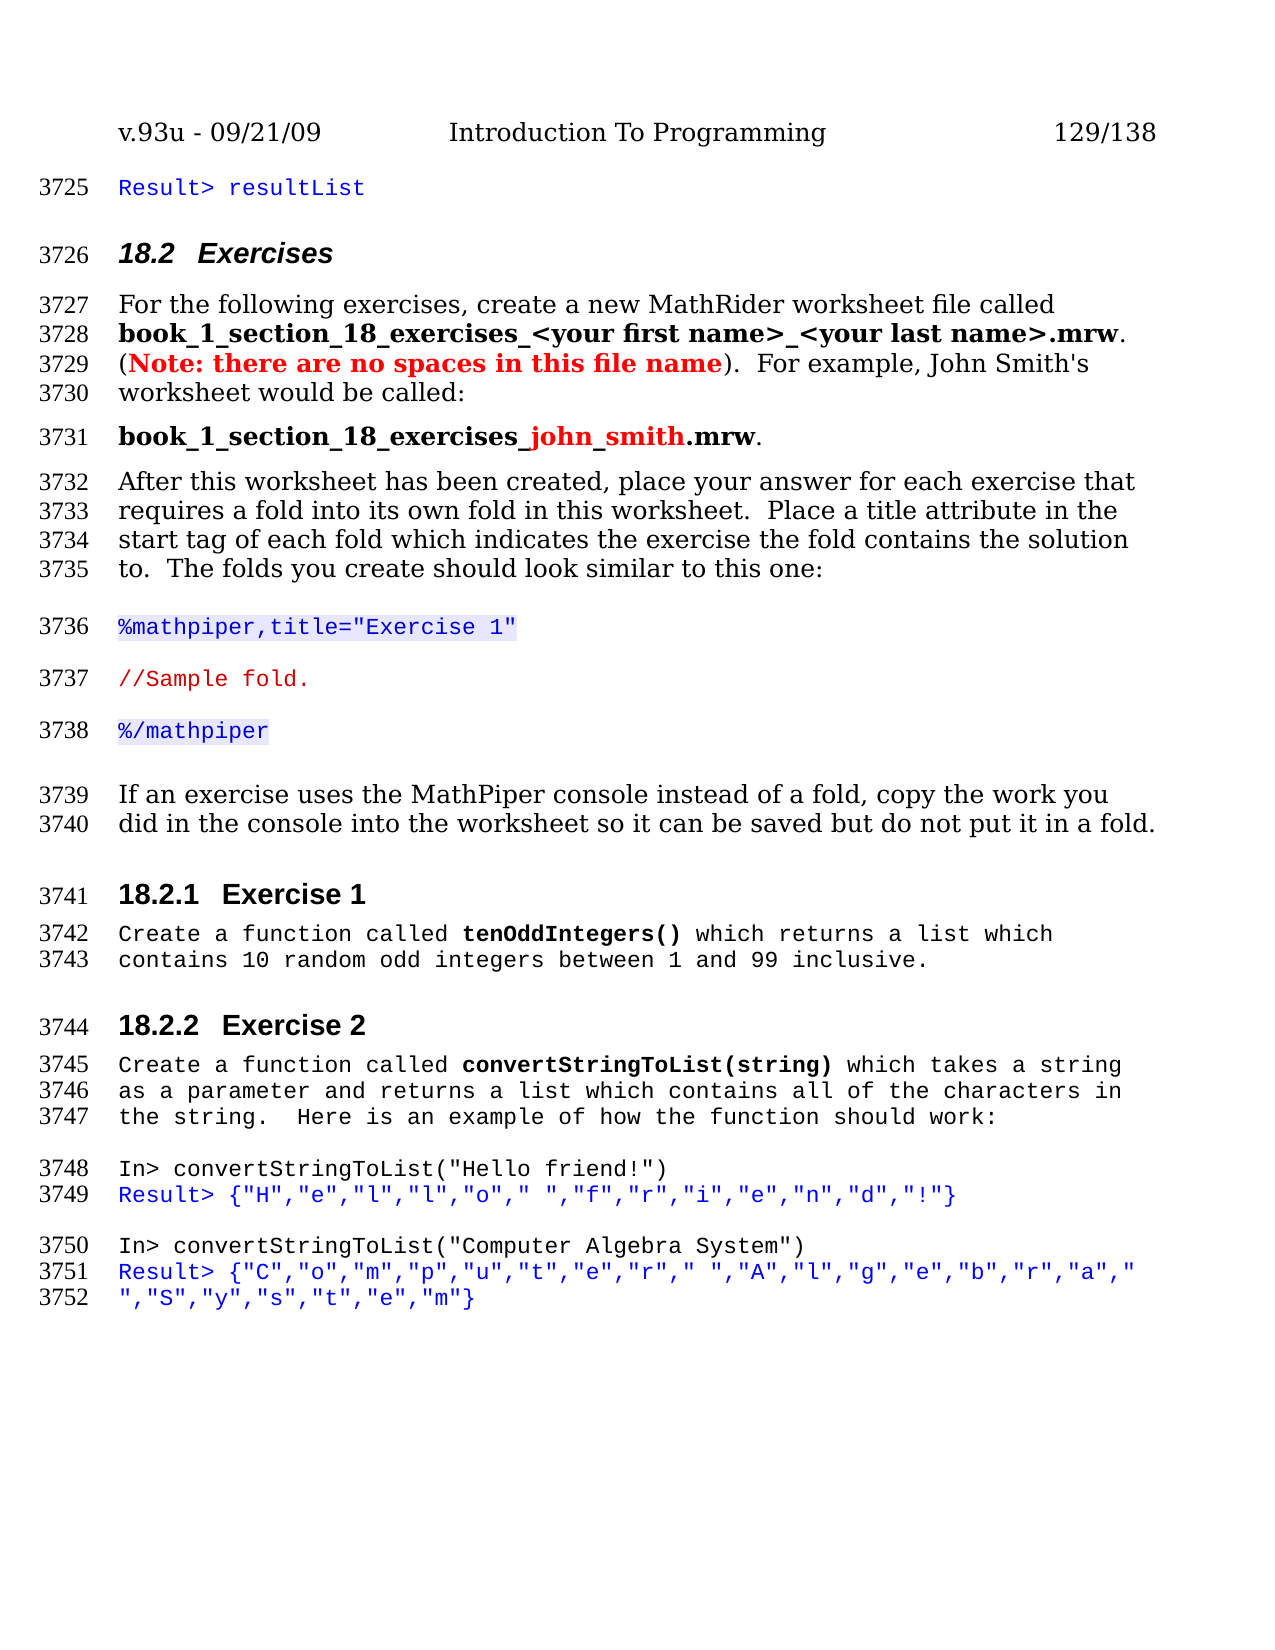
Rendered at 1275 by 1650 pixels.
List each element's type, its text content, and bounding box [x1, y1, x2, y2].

text If an exercise uses the MathPiper console instead of a fold, copy the work you did in the console into the worksheet so it can be saved but do not put it in a fold. [118, 780, 1157, 838]
text In> convertStringToList("Hello friend!") [118, 1157, 1157, 1183]
text In> convertStringToList("Computer Algebra System") [118, 1235, 1157, 1261]
text book_1_section_18_exercises_john_smith.mrw. [118, 422, 1157, 452]
text Result> resultList [118, 177, 1157, 203]
text Create a function called convertStringToList(string) which takes a string as a parameter and returns a list which contains all of the characters in the string. Here is an example of how the function should work: [118, 1053, 1157, 1131]
text After this worksheet has been created, place your answer for each exercise that requires a fold into its own fold in this worksheet. Place a title attribute in the start tag of each fold which indicates the exercise the fold contains the solution to. The folds you create should look similar to this one: [118, 467, 1157, 583]
text For the following exercises, create a new MathRider worksheet file called book_1_section_18_exercises_<your first name>_<your last name>.mrw. (Note: there are no spaces in this file name). For example, John Smith's worksheet would be called: [118, 290, 1157, 407]
subtitle Exercise 2 [118, 1008, 1157, 1041]
subtitle Exercise 1 [118, 877, 1157, 911]
text %mathpiper,title="Exercise 1" [118, 615, 1157, 641]
subtitle Exercises [118, 236, 1157, 269]
text Result> {"C","o","m","p","u","t","e","r"," ","A","l","g","e","b","r","a"," ","S","y","s","t","e","m"} [118, 1261, 1157, 1313]
text %/mathpiper [118, 719, 1157, 745]
text Result> {"H","e","l","l","o"," ","f","r","i","e","n","d","!"} [118, 1183, 1157, 1209]
text //Sample fold. [118, 667, 1157, 693]
text Create a function called tenOddIntegers() which returns a list which contains 10 random odd integers between 1 and 99 inclusive. [118, 923, 1157, 975]
